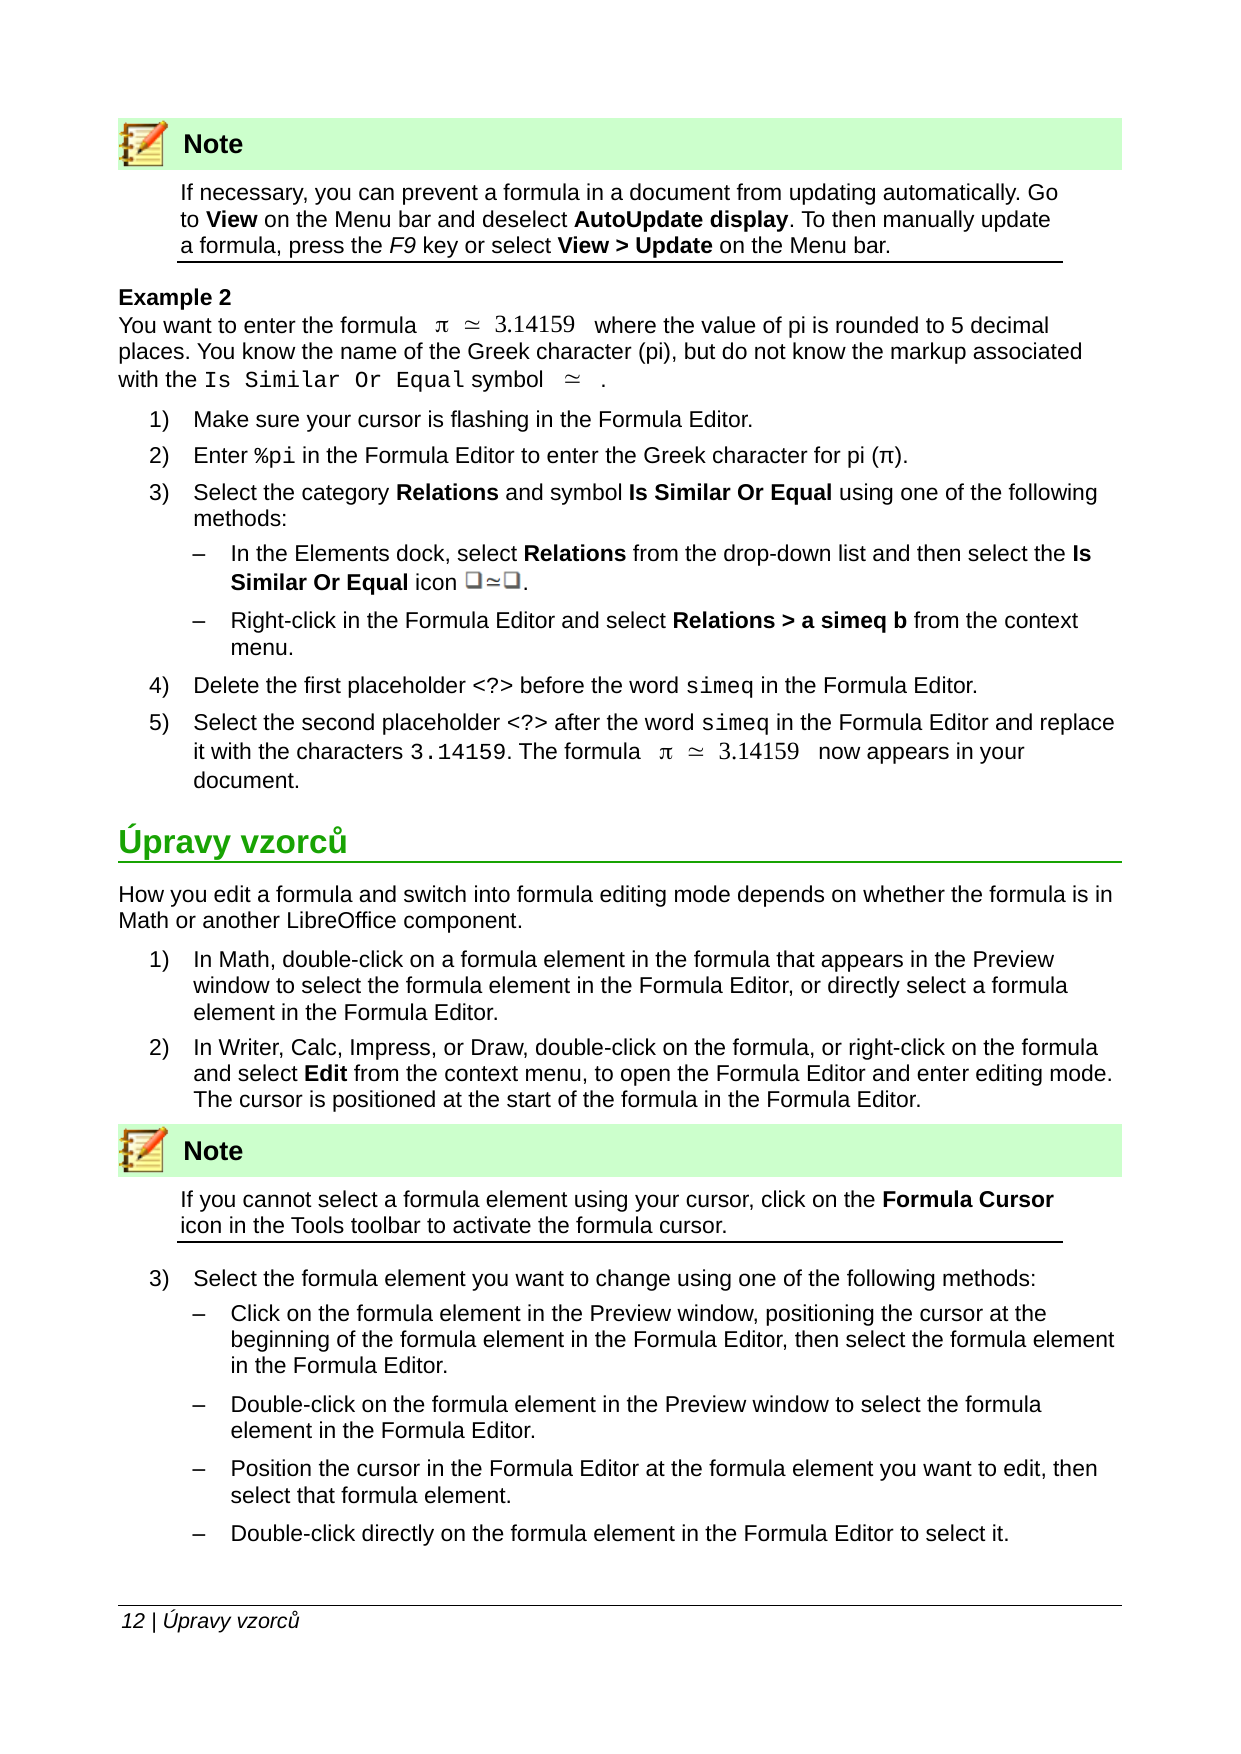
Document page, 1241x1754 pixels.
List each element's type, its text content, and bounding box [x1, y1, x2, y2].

list Select the second placeholder <?> after the word simeq in the Formula Editor and replace it with the characters 3.14159. The formulanow appears in your document. [169, 709, 1122, 793]
list Enter %pi in the Formula Editor to enter the Greek character for pi (π). [169, 442, 1122, 470]
list Right-click in the Formula Editor and select Relations > a simeq b from the context menu. [192, 607, 1122, 660]
text If you cannot select a formula element using your cursor, click on the Formula Cursor icon in the Tools toolbar to activate the formula cursor. [177, 1183, 1063, 1241]
list Double-click on the formula element in the Preview window to select the formula element in the Formula Editor. [192, 1391, 1122, 1443]
subtitle Úpravy vzorců [118, 822, 1122, 861]
list In the Elements dock, select Relations from the drop-down list and then select the Is Similar Or Equal icon . [192, 540, 1122, 595]
text If necessary, you can prevent a formula in a document from updating automatically. Go to View on the Menu bar and deselect AutoUpdate display. To then manually update a formula, press the F9 key or select View > Update on the Menu bar. [177, 176, 1063, 261]
list Double-click directly on the formula element in the Formula Editor to select it. [192, 1520, 1122, 1546]
list In Math, double-click on a formula element in the formula that appears in the Preview window to select the formula element in the Formula Editor, or directly select a formula element in the Formula Editor. [169, 946, 1122, 1025]
list In Writer, Calc, Impress, or Draw, double-click on the formula, or right-click on the formula and select Edit from the context menu, to open the Formula Editor and enter editing mode. The cursor is positioned at the start of the formula in the Formula Editor. [169, 1034, 1122, 1113]
text How you edit a formula and switch into formula editing mode depends on whether the formula is in Math or another LibreOffice component. [118, 881, 1122, 933]
list Position the cursor in the Formula Editor at the formula element you want to edit, then select that formula element. [192, 1455, 1122, 1508]
picture [119, 1125, 170, 1176]
subtitle Note [118, 118, 1122, 170]
list Select the category Relations and symbol Is Similar Or Equal using one of the following methods: [169, 479, 1122, 531]
text Example 2 [118, 284, 1122, 311]
list Make sure your cursor is flashing in the Formula Editor. [169, 406, 1122, 433]
text You want to enter the formulawhere the value of pi is rounded to 5 decimal places. You know the name of the Greek character (pi), but do not know the markup associated with the Is Similar Or Equal symbol. [118, 311, 1122, 394]
list Select the formula element you want to change using one of the following methods: [169, 1264, 1122, 1291]
subtitle Note [118, 1124, 1122, 1177]
picture [463, 566, 523, 591]
list Delete the first placeholder <?> before the word simeq in the Formula Editor. [169, 672, 1122, 700]
list Click on the formula element in the Preview window, positioning the cursor at the beginning of the formula element in the Formula Editor, then select the formula element in the Formula Editor. [192, 1300, 1122, 1379]
picture [119, 119, 170, 170]
